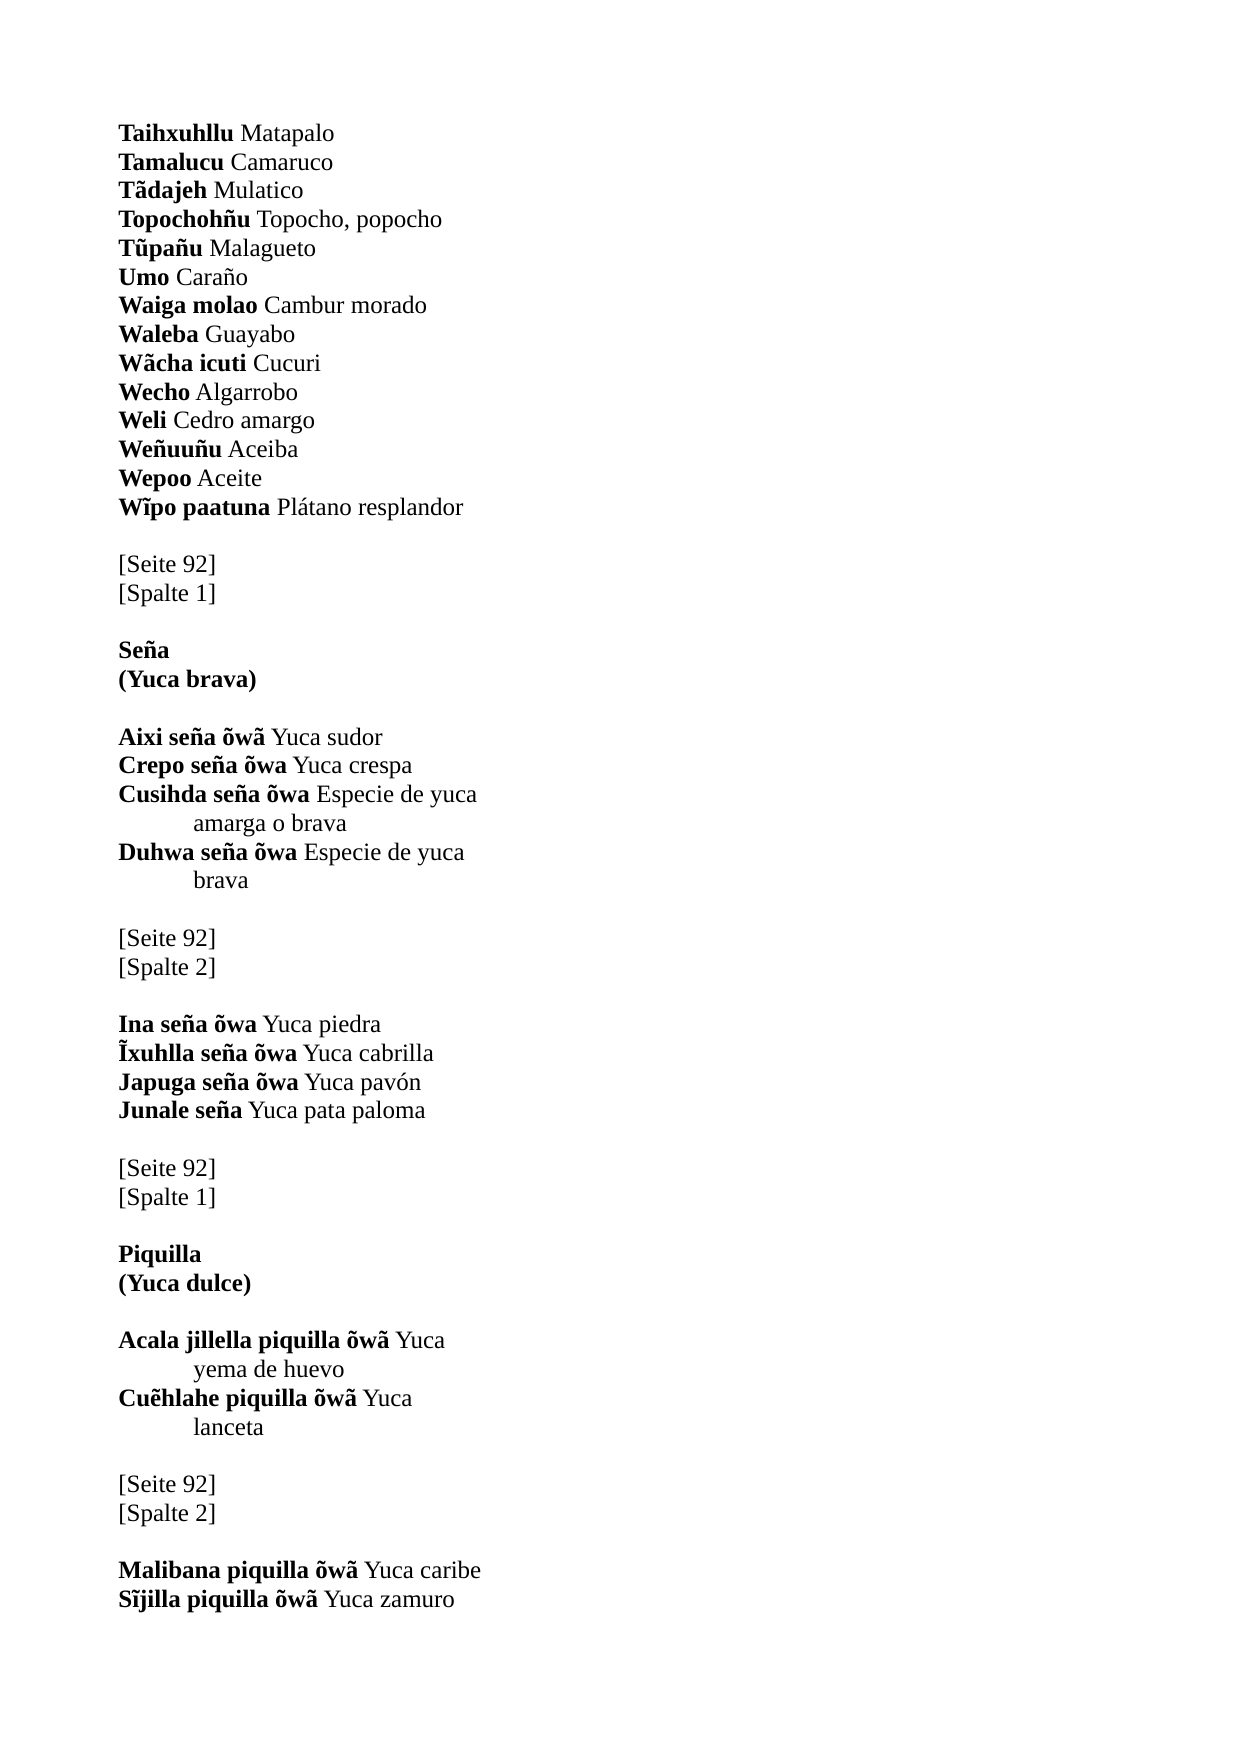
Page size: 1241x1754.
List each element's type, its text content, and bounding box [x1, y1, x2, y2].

text Umo Caraño [118, 262, 1122, 291]
text lanceta [118, 1412, 1122, 1441]
text yema de huevo [118, 1354, 1122, 1383]
text Weñuuñu Aceiba [118, 434, 1122, 463]
text Cusihda seña õwa Especie de yuca [118, 779, 1122, 808]
text Weli Cedro amargo [118, 406, 1122, 434]
text Tãdajeh Mulatico [118, 176, 1122, 204]
text [Spalte 2] [118, 1498, 1122, 1527]
text Wĩpo paatuna Plátano resplandor [118, 492, 1122, 521]
text Sĩjilla piquilla õwã Yuca zamuro [118, 1584, 1122, 1613]
text [Spalte 2] [118, 952, 1122, 981]
text Crepo seña õwa Yuca crespa [118, 751, 1122, 779]
text Japuga seña õwa Yuca pavón [118, 1067, 1122, 1096]
text Taihxuhllu Matapalo [118, 118, 1122, 147]
text Seña [118, 636, 1122, 664]
text [Spalte 1] [118, 578, 1122, 607]
text Aixi seña õwã Yuca sudor [118, 722, 1122, 751]
text [Spalte 1] [118, 1182, 1122, 1211]
text Ĩxuhlla seña õwa Yuca cabrilla [118, 1038, 1122, 1067]
text Wãcha icuti Cucuri [118, 348, 1122, 377]
text Tamalucu Camaruco [118, 147, 1122, 176]
text amarga o brava [118, 808, 1122, 837]
text Tũpañu Malagueto [118, 233, 1122, 262]
text Wepoo Aceite [118, 463, 1122, 492]
text Piquilla [118, 1239, 1122, 1268]
text [Seite 92] [118, 549, 1122, 578]
text [Seite 92] [118, 923, 1122, 952]
text Malibana piquilla õwã Yuca caribe [118, 1556, 1122, 1584]
text [Seite 92] [118, 1469, 1122, 1498]
text Waleba Guayabo [118, 319, 1122, 348]
text Junale seña Yuca pata paloma [118, 1096, 1122, 1124]
text Duhwa seña õwa Especie de yuca [118, 837, 1122, 866]
text (Yuca brava) [118, 664, 1122, 693]
text Topochohñu Topocho, popocho [118, 204, 1122, 233]
text [Seite 92] [118, 1153, 1122, 1182]
text Cuẽhlahe piquilla õwã Yuca [118, 1383, 1122, 1412]
text Ina seña õwa Yuca piedra [118, 1009, 1122, 1038]
text brava [118, 866, 1122, 894]
text (Yuca dulce) [118, 1268, 1122, 1297]
text Acala jillella piquilla õwã Yuca [118, 1326, 1122, 1354]
text Waiga molao Cambur morado [118, 291, 1122, 319]
text Wecho Algarrobo [118, 377, 1122, 406]
